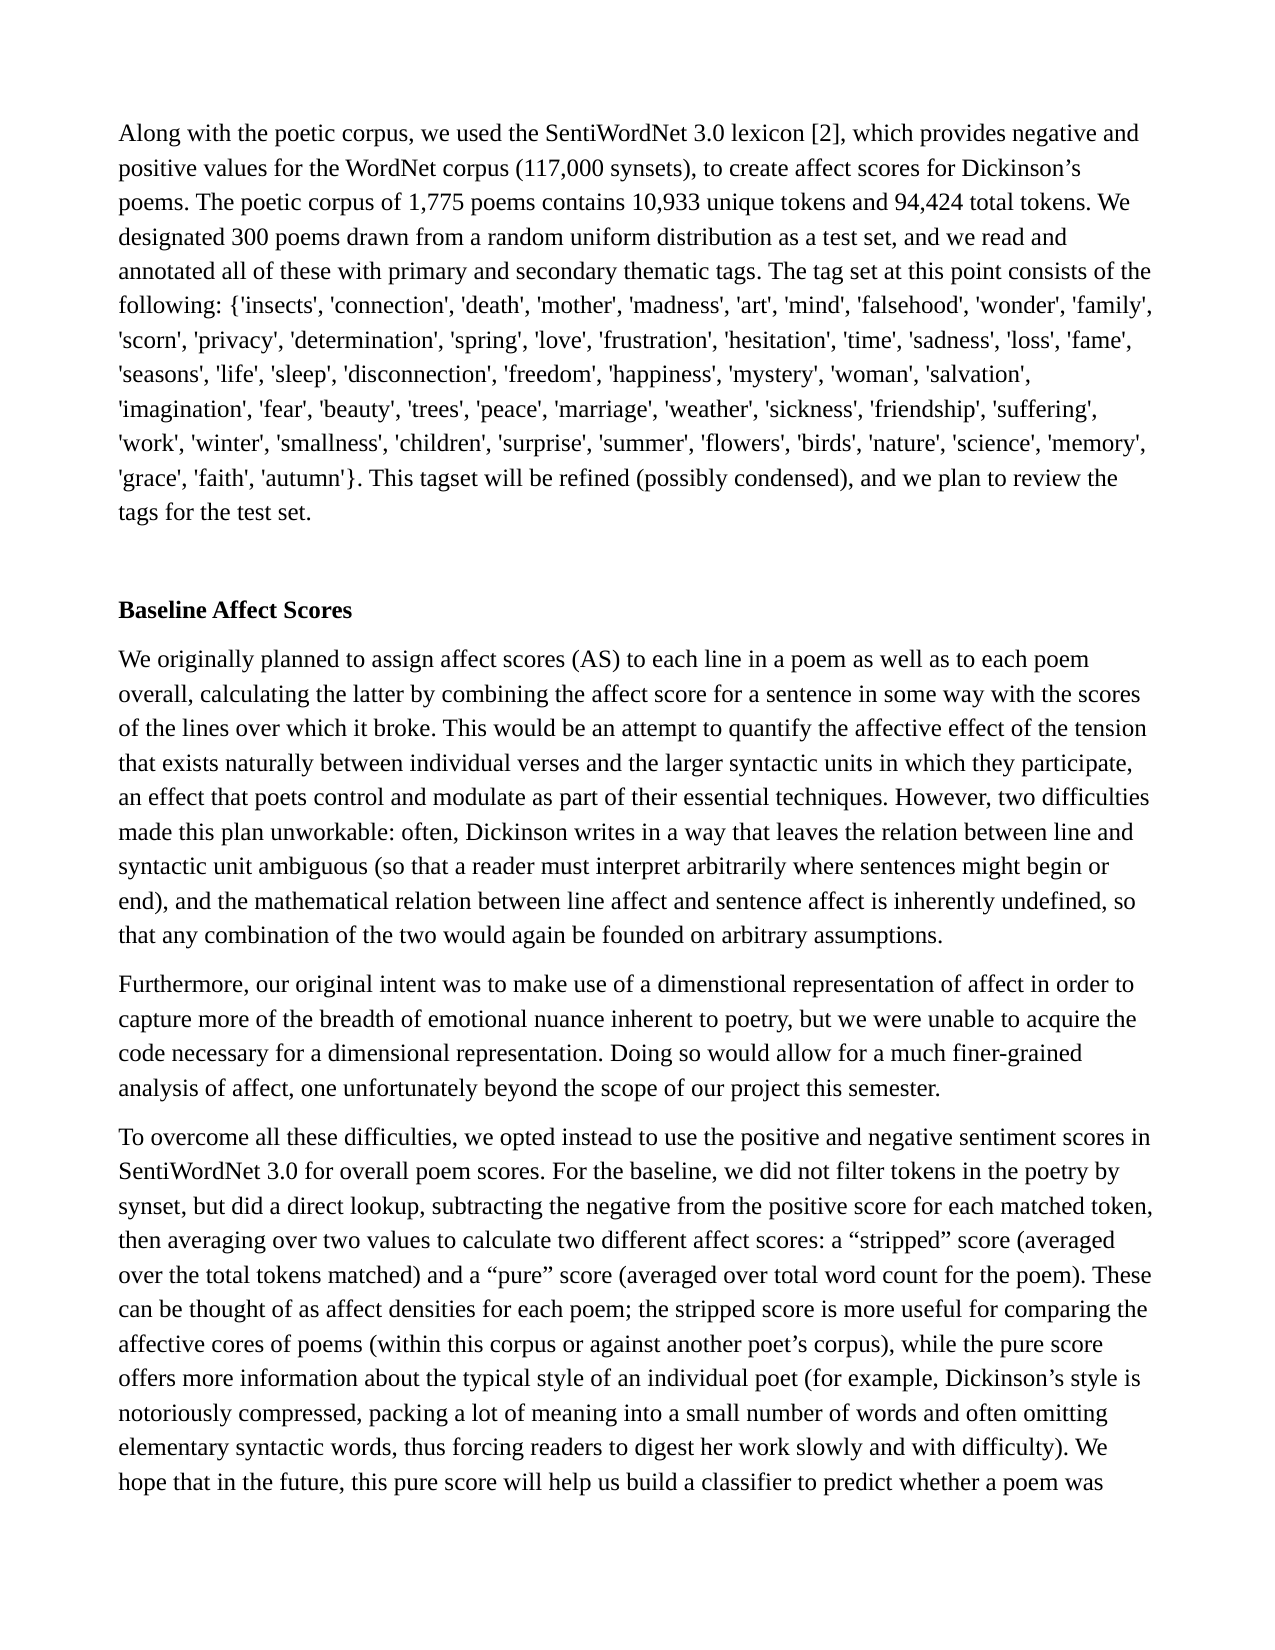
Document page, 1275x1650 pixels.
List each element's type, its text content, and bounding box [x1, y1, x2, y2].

text Along with the poetic corpus, we used the SentiWordNet 3.0 lexicon [2], which provides negative and positive values for the WordNet corpus (117,000 synsets), to create affect scores for Dickinson’s poems. The poetic corpus of 1,775 poems contains 10,933 unique tokens and 94,424 total tokens. We designated 300 poems drawn from a random uniform distribution as a test set, and we read and annotated all of these with primary and secondary thematic tags. The tag set at this point consists of the following: {'insects', 'connection', 'death', 'mother', 'madness', 'art', 'mind', 'falsehood', 'wonder', 'family', 'scorn', 'privacy', 'determination', 'spring', 'love', 'frustration', 'hesitation', 'time', 'sadness', 'loss', 'fame', 'seasons', 'life', 'sleep', 'disconnection', 'freedom', 'happiness', 'mystery', 'woman', 'salvation', 'imagination', 'fear', 'beauty', 'trees', 'peace', 'marriage', 'weather', 'sickness', 'friendship', 'suffering', 'work', 'winter', 'smallness', 'children', 'surprise', 'summer', 'flowers', 'birds', 'nature', 'science', 'memory', 'grace', 'faith', 'autumn'}. This tagset will be refined (possibly condensed), and we plan to review the tags for the test set. [118, 118, 1157, 526]
text To overcome all these difficulties, we opted instead to use the positive and negative sentiment scores in SentiWordNet 3.0 for overall poem scores. For the baseline, we did not filter tokens in the poetry by synset, but did a direct lookup, subtracting the negative from the positive score for each matched token, then averaging over two values to calculate two different affect scores: a “stripped” score (averaged over the total tokens matched) and a “pure” score (averaged over total word count for the poem). These can be thought of as affect densities for each poem; the stripped score is more useful for comparing the affective cores of poems (within this corpus or against another poet’s corpus), while the pure score offers more information about the typical style of an individual poet (for example, Dickinson’s style is notoriously compressed, packing a lot of meaning into a small number of words and often omitting elementary syntactic words, thus forcing readers to digest her work slowly and with difficulty). We hope that in the future, this pure score will help us build a classifier to predict whether a poem was [118, 1122, 1157, 1496]
text Furthermore, our original intent was to make use of a dimenstional representation of affect in order to capture more of the breadth of emotional nuance inherent to poetry, but we were unable to acquire the code necessary for a dimensional representation. Doing so would allow for a much finer-grained analysis of affect, one unfortunately beyond the scope of our project this semester. [118, 969, 1157, 1102]
text Baseline Affect Scores [118, 596, 1157, 624]
text We originally planned to assign affect scores (AS) to each line in a poem as well as to each poem overall, calculating the latter by combining the affect score for a sentence in some way with the scores of the lines over which it broke. This would be an attempt to quantify the affective effect of the tension that exists naturally between individual verses and the larger syntactic units in which they participate, an effect that poets control and modulate as part of their essential techniques. However, two difficulties made this plan unworkable: often, Dickinson writes in a way that leaves the relation between line and syntactic unit ambiguous (so that a reader must interpret arbitrarily where sentences might begin or end), and the mathematical relation between line affect and sentence affect is inherently undefined, so that any combination of the two would again be founded on arbitrary assumptions. [118, 644, 1157, 949]
